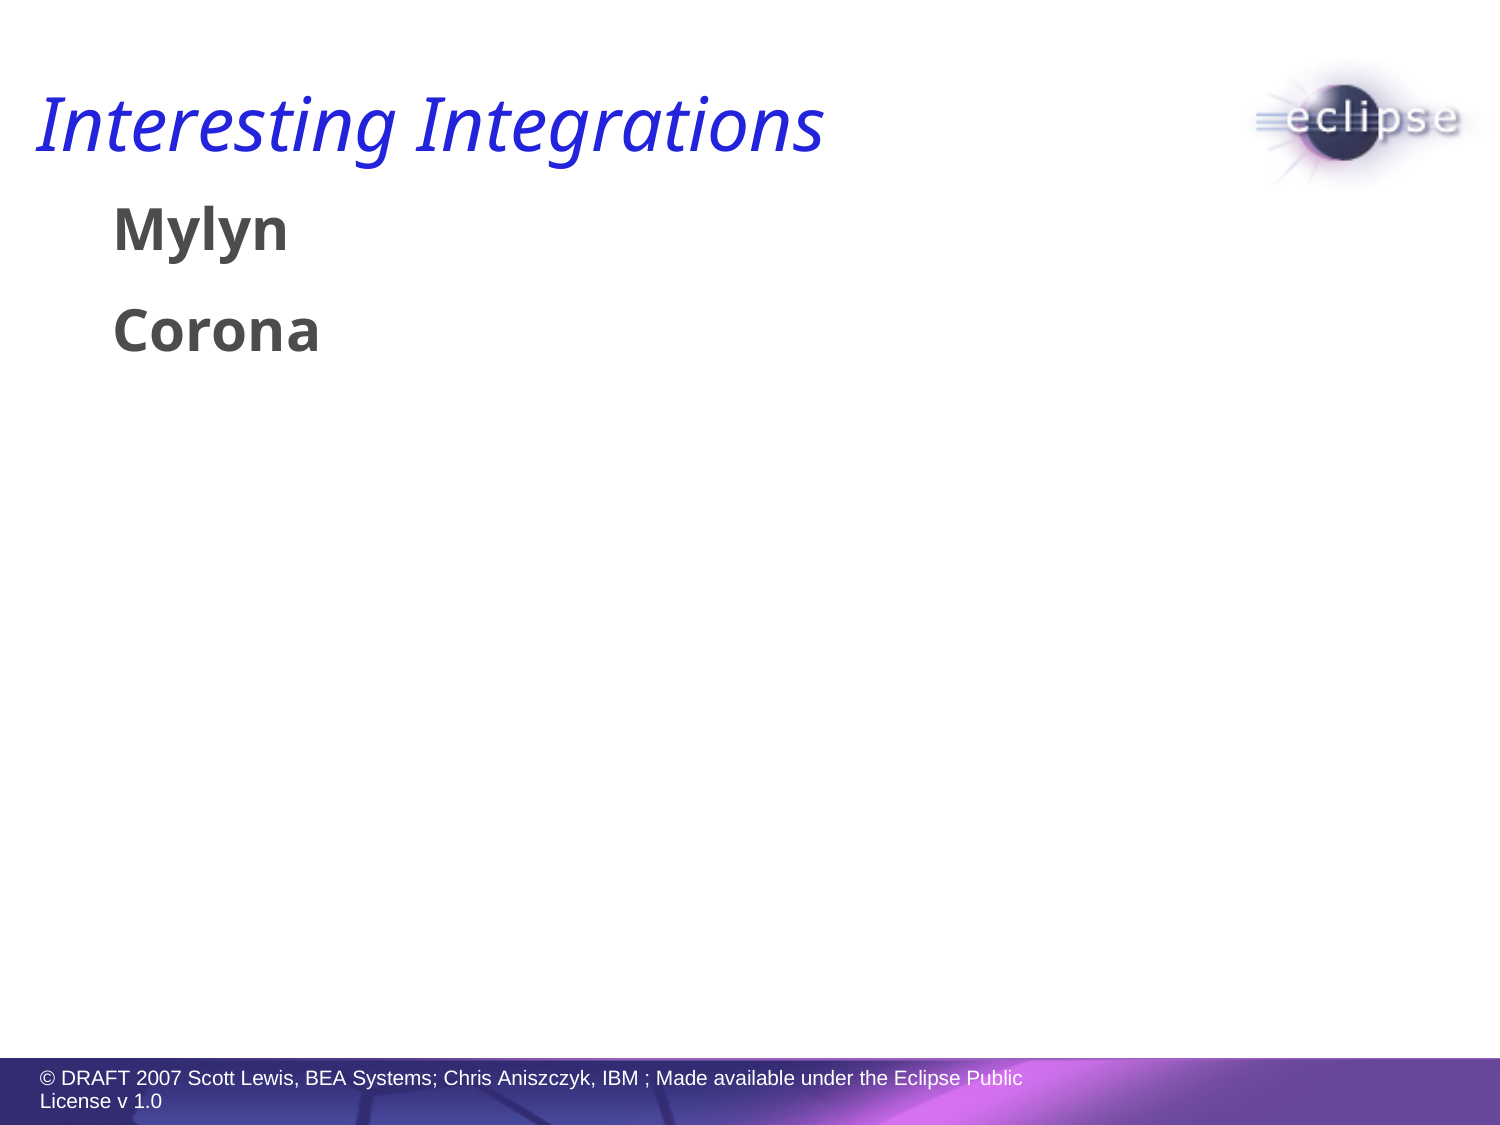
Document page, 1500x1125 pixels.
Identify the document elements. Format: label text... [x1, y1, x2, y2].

picture [1222, 60, 1500, 191]
picture [0, 1058, 1500, 1125]
title Interesting Integrations [37, 78, 1234, 170]
list Mylyn Corona [112, 187, 1388, 1006]
